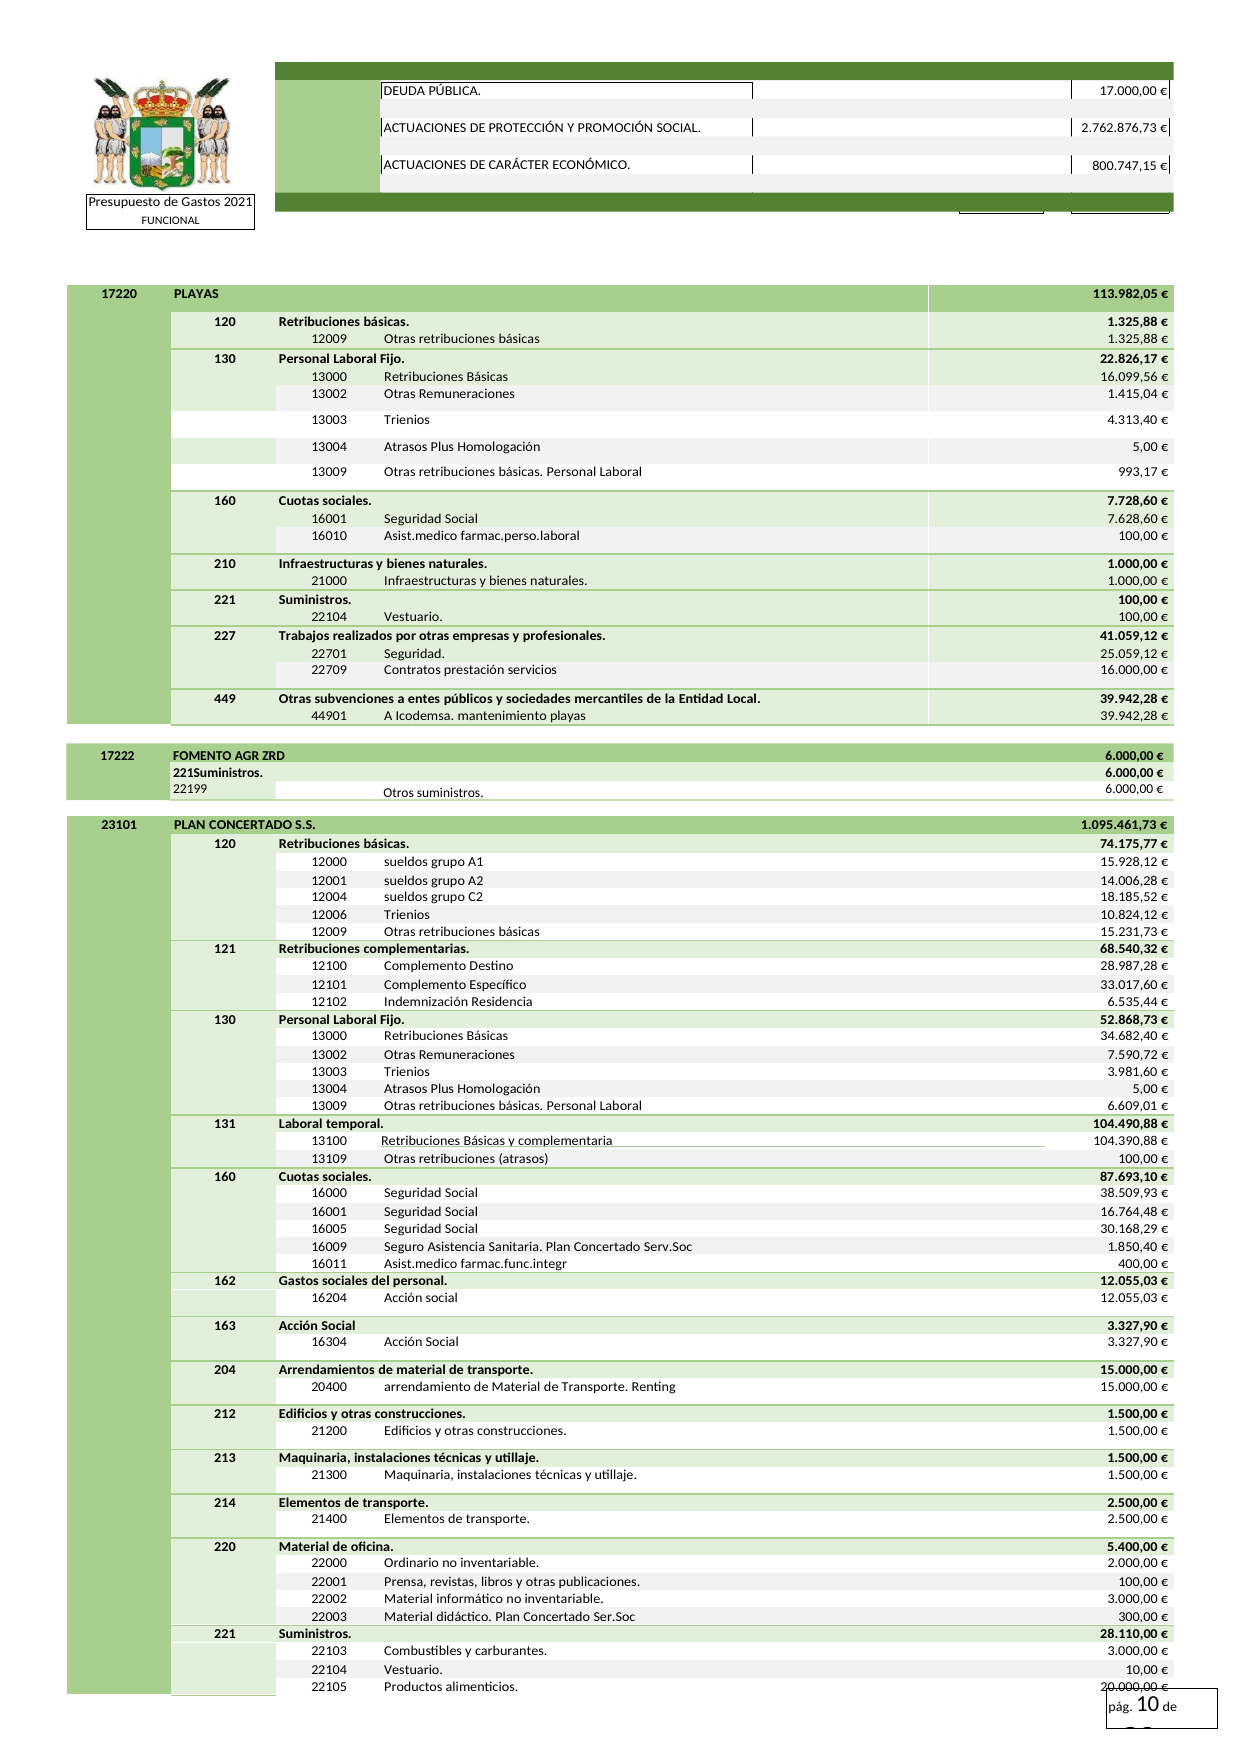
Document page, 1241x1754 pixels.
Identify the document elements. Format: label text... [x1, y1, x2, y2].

table_cell 16005 Seguridad Social [276, 1220, 892, 1237]
table_cell 2.000,00 € [892, 1555, 1174, 1573]
table_cell Material de oficina. [276, 1539, 892, 1555]
table_cell 18.185,52 € [892, 889, 1174, 905]
table_cell 16000 Seguridad Social [276, 1185, 892, 1203]
table_cell 449 [171, 690, 276, 724]
table_cell 28.987,28 € [892, 958, 1174, 975]
table_cell 120 [171, 834, 276, 853]
table_cell 13004 Atrasos Plus Homologación [276, 1080, 892, 1097]
table_cell [171, 1467, 276, 1493]
picture [93, 78, 231, 192]
table_cell 1.415,04 € [929, 385, 1174, 411]
table_cell 12006 Trienios [276, 905, 892, 923]
table_cell [171, 1378, 276, 1404]
table_cell 160 [171, 1169, 276, 1185]
table_cell 52.868,73 € [892, 1011, 1174, 1028]
table_cell [171, 1422, 276, 1449]
table_cell 3.327,90 € [892, 1317, 1174, 1334]
table_cell 120 [171, 312, 276, 348]
table_cell 22105 Productos alimenticios. [276, 1678, 892, 1694]
table_cell Edificios y otras construcciones. [276, 1406, 892, 1422]
table_cell 22.826,17 € 16.099,56 € [929, 350, 1174, 385]
table_cell 21300 Maquinaria, instalaciones técnicas y utillaje. [276, 1467, 892, 1493]
table_cell [171, 1028, 276, 1114]
table_cell 74.175,77 € [892, 834, 1174, 853]
table_cell Retribuciones básicas. [276, 834, 892, 853]
table_cell 163 [171, 1317, 276, 1334]
table_cell 227 [171, 627, 276, 662]
table_cell 221 [171, 1626, 276, 1642]
table_cell 33.017,60 € [892, 975, 1174, 993]
table_cell Cuotas sociales. [276, 1169, 892, 1185]
table_cell 13009 Otras retribuciones básicas. Personal Laboral [276, 464, 928, 490]
table_cell [171, 385, 276, 411]
table_cell 1.850,40 € [892, 1237, 1174, 1254]
table_cell 204 [171, 1362, 276, 1378]
table_cell 220 [171, 1539, 276, 1555]
table_cell 13109 Otras retribuciones (atrasos) [276, 1150, 892, 1167]
table_cell 39.942,28 € 39.942,28 € [929, 690, 1174, 724]
table_header PLAYAS [171, 285, 276, 312]
table_cell 16304 Acción Social [276, 1334, 892, 1360]
table_cell 104.390,88 € [892, 1132, 1174, 1150]
table_cell 20.000,00 € [892, 1678, 1174, 1694]
table_cell Trabajos realizados por otras empresas y profesionales. 22701 Seguridad. [276, 627, 928, 662]
table_cell 12000 sueldos grupo A1 [276, 853, 892, 871]
table_cell Arrendamientos de material de transporte. [276, 1362, 892, 1378]
table_cell 13003 Trienios [276, 411, 928, 438]
table_cell Personal Laboral Fijo. [276, 1011, 892, 1028]
table_cell 104.490,88 € [892, 1116, 1174, 1132]
table_cell 300,00 € [892, 1607, 1174, 1624]
table_cell 210 [171, 555, 276, 589]
table_cell 7.590,72 € [892, 1046, 1174, 1063]
table_cell 3.000,00 € [892, 1643, 1174, 1660]
table_cell 130 [171, 1011, 276, 1028]
table_cell 213 [171, 1450, 276, 1467]
table_cell [67, 834, 171, 1694]
table_cell 87.693,10 € [892, 1169, 1174, 1185]
table_cell 130 [171, 350, 276, 385]
table_cell [171, 1334, 276, 1360]
table_cell 10.824,12 € [892, 905, 1174, 923]
table_cell 100,00 € [892, 1573, 1174, 1590]
table_cell 121 [171, 941, 276, 958]
table_cell [171, 662, 276, 688]
table_cell 100,00 € [929, 527, 1174, 553]
table_cell 16204 Acción social [276, 1290, 892, 1316]
table_cell 131 [171, 1116, 276, 1132]
text PRESUPUESTO [85, 249, 1172, 267]
table_header [276, 285, 928, 312]
table_cell 14.006,28 € [892, 871, 1174, 888]
table_cell Suministros. [276, 1626, 892, 1642]
table_cell 13000 Retribuciones Básicas [276, 1028, 892, 1046]
table_cell Maquinaria, instalaciones técnicas y utillaje. [276, 1450, 892, 1467]
table_cell 28.110,00 € [892, 1626, 1174, 1642]
table_cell 13100 Retribuciones Básicas y complementaria [276, 1132, 892, 1150]
table_cell 13002 Otras Remuneraciones [276, 385, 928, 411]
table_cell 15.231,73 € [892, 923, 1174, 940]
table_header 17220 [67, 285, 171, 312]
table_cell 16.000,00 € [929, 662, 1174, 688]
table_cell 1.500,00 € [892, 1467, 1174, 1493]
table_cell [171, 527, 276, 553]
table_cell 15.000,00 € [892, 1362, 1174, 1378]
table_cell 12001 sueldos grupo A2 [276, 871, 892, 888]
table_cell Elementos de transporte. [276, 1495, 892, 1511]
table_cell 1.500,00 € [892, 1422, 1174, 1449]
table_header 113.982,05 € [929, 285, 1174, 312]
table_cell Retribuciones complementarias. [276, 941, 892, 958]
table_cell 22103 Combustibles y carburantes. [276, 1643, 892, 1660]
table_cell 212 [171, 1406, 276, 1422]
table_cell 16001 Seguridad Social [276, 1203, 892, 1220]
table_cell 160 [171, 492, 276, 527]
table_cell [171, 1290, 276, 1316]
table_cell 12009 Otras retribuciones básicas [276, 923, 892, 940]
table_cell 100,00 € 100,00 € [929, 591, 1174, 625]
table_cell [171, 1643, 276, 1694]
table_cell 68.540,32 € [892, 941, 1174, 958]
table_cell 993,17 € [929, 464, 1174, 490]
table_cell 30.168,29 € [892, 1220, 1174, 1237]
table_cell 4.313,40 € [929, 411, 1174, 438]
table_cell 34.682,40 € [892, 1028, 1174, 1046]
table_cell 22104 Vestuario. [276, 1660, 892, 1678]
table_cell 15.928,12 € [892, 853, 1174, 871]
table_header 23101 PLAN CONCERTADO S.S. 1.095.461,73 € [67, 816, 1174, 834]
table_cell Gastos sociales del personal. [276, 1273, 892, 1289]
table_cell 7.728,60 € 7.628,60 € [929, 492, 1174, 527]
table_cell [171, 853, 276, 940]
table_cell 1.000,00 € 1.000,00 € [929, 555, 1174, 589]
table_cell 2.500,00 € [892, 1495, 1174, 1511]
table_cell 12101 Complemento Específico [276, 975, 892, 993]
table_cell 5,00 € [892, 1080, 1174, 1097]
table_cell 6.535,44 € [892, 993, 1174, 1010]
table_cell Retribuciones básicas. 12009 Otras retribuciones básicas [276, 312, 928, 348]
table_cell 10,00 € [892, 1660, 1174, 1678]
table_cell 22001 Prensa, revistas, libros y otras publicaciones. [276, 1573, 892, 1590]
table_cell 162 [171, 1273, 276, 1289]
table_cell Laboral temporal. [276, 1116, 892, 1132]
table_cell 12004 sueldos grupo C2 [276, 889, 892, 905]
table_cell 16.764,48 € [892, 1203, 1174, 1220]
table_cell Acción Social [276, 1317, 892, 1334]
table_cell 41.059,12 € 25.059,12 € [929, 627, 1174, 662]
table_cell 100,00 € [892, 1150, 1174, 1167]
table_cell [171, 411, 276, 438]
table_cell Otras subvenciones a entes públicos y sociedades mercantiles de la Entidad Local. 44901 A Icodemsa. mantenimiento playas [276, 690, 928, 724]
table_cell [171, 438, 276, 464]
table_cell 6.609,01 € [892, 1097, 1174, 1114]
table_cell 1.500,00 € [892, 1450, 1174, 1467]
table_cell [171, 1555, 276, 1624]
table_cell Personal Laboral Fijo. 13000 Retribuciones Básicas [276, 350, 928, 385]
table_cell 15.000,00 € [892, 1378, 1174, 1404]
table_cell 3.981,60 € [892, 1063, 1174, 1080]
table_cell Cuotas sociales. 16001 Seguridad Social [276, 492, 928, 527]
table_cell 13004 Atrasos Plus Homologación [276, 438, 928, 464]
table_cell 12100 Complemento Destino [276, 958, 892, 975]
table_cell 5.400,00 € [892, 1539, 1174, 1555]
table_cell 22000 Ordinario no inventariable. [276, 1555, 892, 1573]
table_cell 1.500,00 € [892, 1406, 1174, 1422]
table_cell 1.325,88 € 1.325,88 € [929, 312, 1174, 348]
table_cell [171, 464, 276, 490]
table_cell 3.327,90 € [892, 1334, 1174, 1360]
table_cell 3.000,00 € [892, 1590, 1174, 1607]
table_cell 13002 Otras Remuneraciones [276, 1046, 892, 1063]
table_cell 13009 Otras retribuciones básicas. Personal Laboral [276, 1097, 892, 1114]
table_cell 22002 Material informático no inventariable. [276, 1590, 892, 1607]
table_cell 22003 Material didáctico. Plan Concertado Ser.Soc [276, 1607, 892, 1624]
table_cell 12.055,03 € [892, 1290, 1174, 1316]
table_cell [171, 1511, 276, 1537]
table_cell 21400 Elementos de transporte. [276, 1511, 892, 1537]
table_cell 16011 Asist.medico farmac.func.integr [276, 1255, 892, 1272]
table_cell 12.055,03 € [892, 1273, 1174, 1289]
table_cell Infraestructuras y bienes naturales. 21000 Infraestructuras y bienes naturales. [276, 555, 928, 589]
table_cell 400,00 € [892, 1255, 1174, 1272]
table_cell [171, 1185, 276, 1272]
table_cell 21200 Edificios y otras construcciones. [276, 1422, 892, 1449]
table_cell [171, 1132, 276, 1167]
table_cell 5,00 € [929, 438, 1174, 464]
table_cell 16009 Seguro Asistencia Sanitaria. Plan Concertado Serv.Soc [276, 1237, 892, 1254]
table_cell [171, 958, 276, 1010]
table_cell 22709 Contratos prestación servicios [276, 662, 928, 688]
table_cell 13003 Trienios [276, 1063, 892, 1080]
table_cell 214 [171, 1495, 276, 1511]
table_cell Suministros. 22104 Vestuario. [276, 591, 928, 625]
table_cell 221 [171, 591, 276, 625]
table_cell [67, 312, 171, 724]
table_cell 38.509,93 € [892, 1185, 1174, 1203]
table_cell 12102 Indemnización Residencia [276, 993, 892, 1010]
table_cell 2.500,00 € [892, 1511, 1174, 1537]
table_cell 20400 arrendamiento de Material de Transporte. Renting [276, 1378, 892, 1404]
table_cell 16010 Asist.medico farmac.perso.laboral [276, 527, 928, 553]
